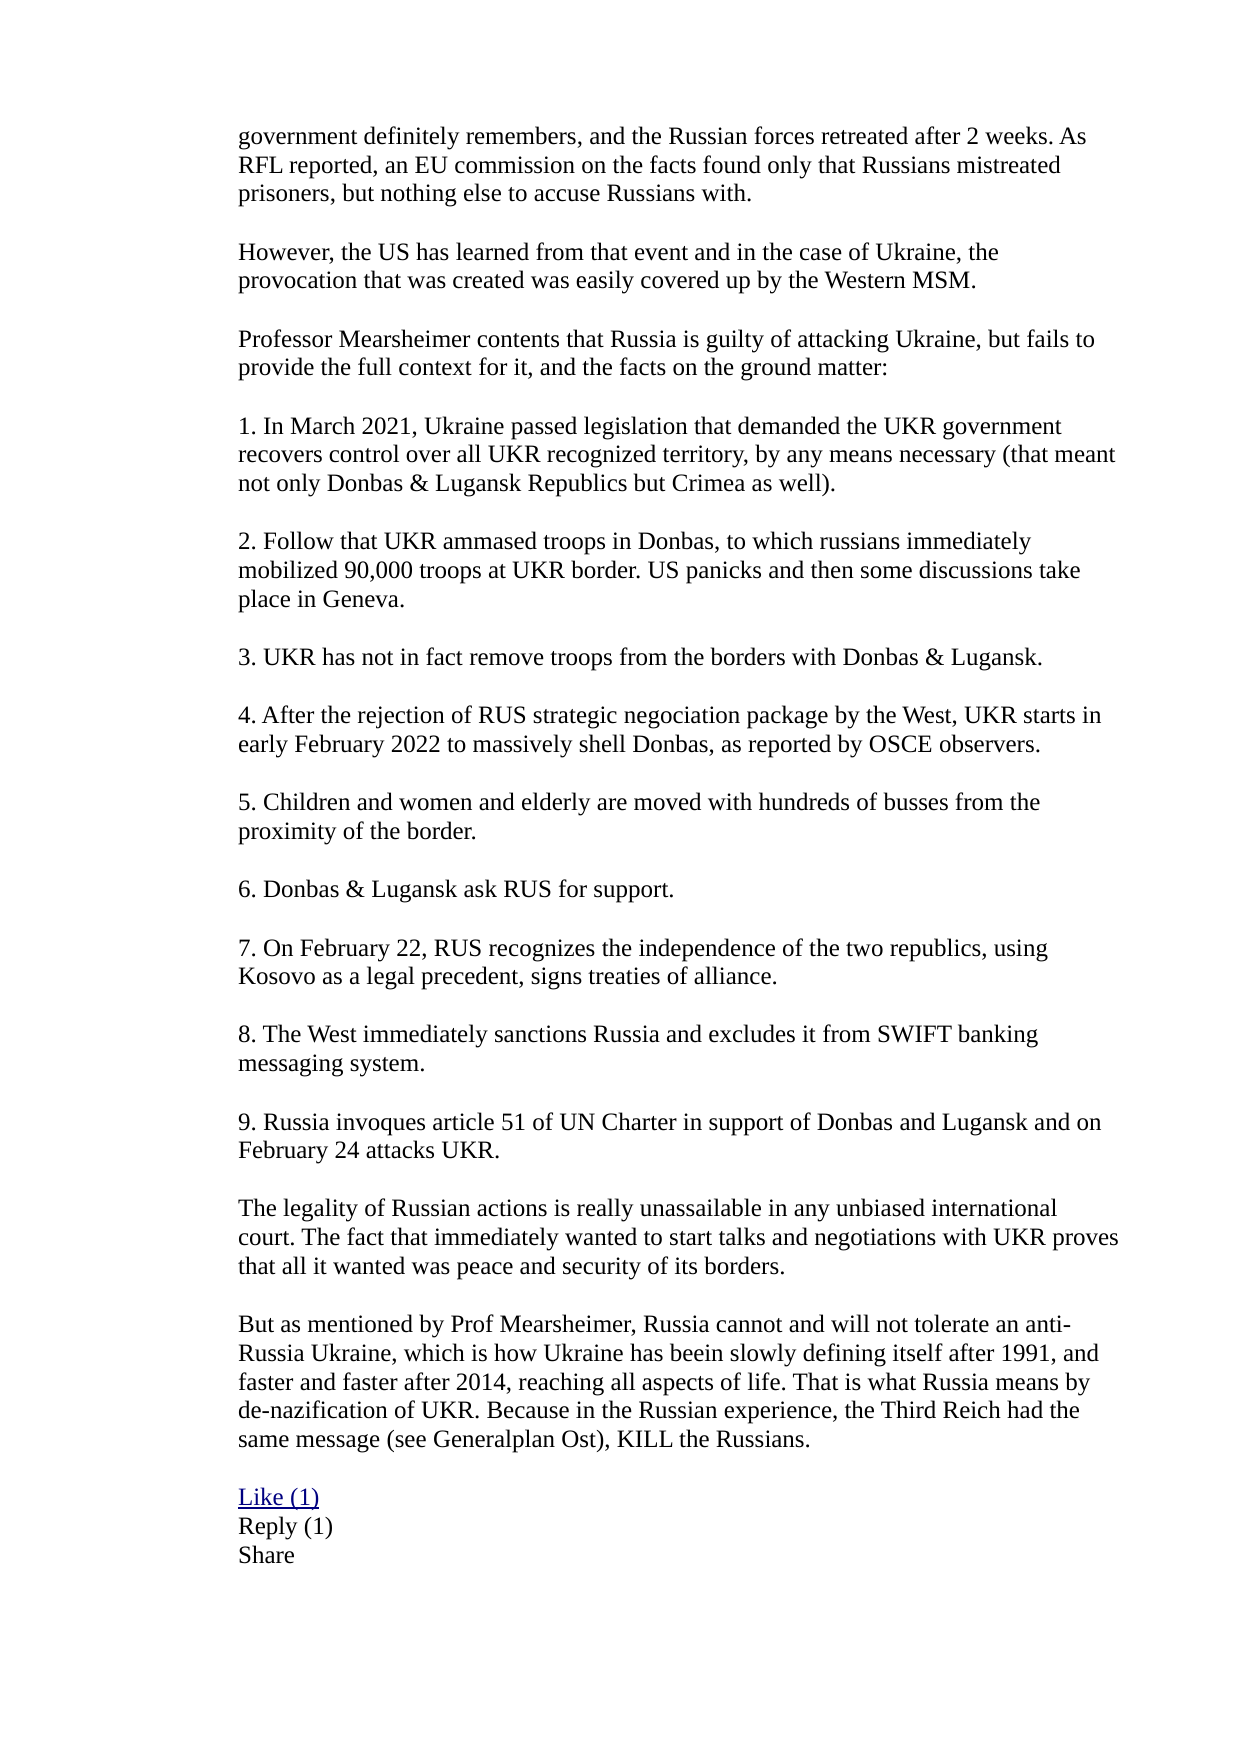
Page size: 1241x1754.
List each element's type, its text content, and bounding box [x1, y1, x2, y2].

table_header [118, 118, 235, 1572]
table_header government definitely remembers, and the Russian forces retreated after 2 weeks. As RFL reported, an EU commission on the facts found only that Russians mistreated prisoners, but nothing else to accuse Russians with. However, the US has learned from that event and in the case of Ukraine, the provocation that was created was easily covered up by the Western MSM. Professor Mearsheimer contents that Russia is guilty of attacking Ukraine, but fails to provide the full context for it, and the facts on the ground matter: 1. In March 2021, Ukraine passed legislation that demanded the UKR government recovers control over all UKR recognized territory, by any means necessary (that meant not only Donbas & Lugansk Republics but Crimea as well). 2. Follow that UKR ammased troops in Donbas, to which russians immediately mobilized 90,000 troops at UKR border. US panicks and then some discussions take place in Geneva. 3. UKR has not in fact remove troops from the borders with Donbas & Lugansk. 4. After the rejection of RUS strategic negociation package by the West, UKR starts in early February 2022 to massively shell Donbas, as reported by OSCE observers. 5. Children and women and elderly are moved with hundreds of busses from the proximity of the border. 6. Donbas & Lugansk ask RUS for support. 7. On February 22, RUS recognizes the independence of the two republics, using Kosovo as a legal precedent, signs treaties of alliance. 8. The West immediately sanctions Russia and excludes it from SWIFT banking messaging system. 9. Russia invoques article 51 of UN Charter in support of Donbas and Lugansk and on February 24 attacks UKR. The legality of Russian actions is really unassailable in any unbiased international court. The fact that immediately wanted to start talks and negotiations with UKR proves that all it wanted was peace and security of its borders. But as mentioned by Prof Mearsheimer, Russia cannot and will not tolerate an anti-Russia Ukraine, which is how Ukraine has beein slowly defining itself after 1991, and faster and faster after 2014, reaching all aspects of life. That is what Russia means by de-nazification of UKR. Because in the Russian experience, the Third Reich had the same message (see Generalplan Ost), KILL the Russians. Like (1) Reply (1) Share [235, 118, 1122, 1572]
